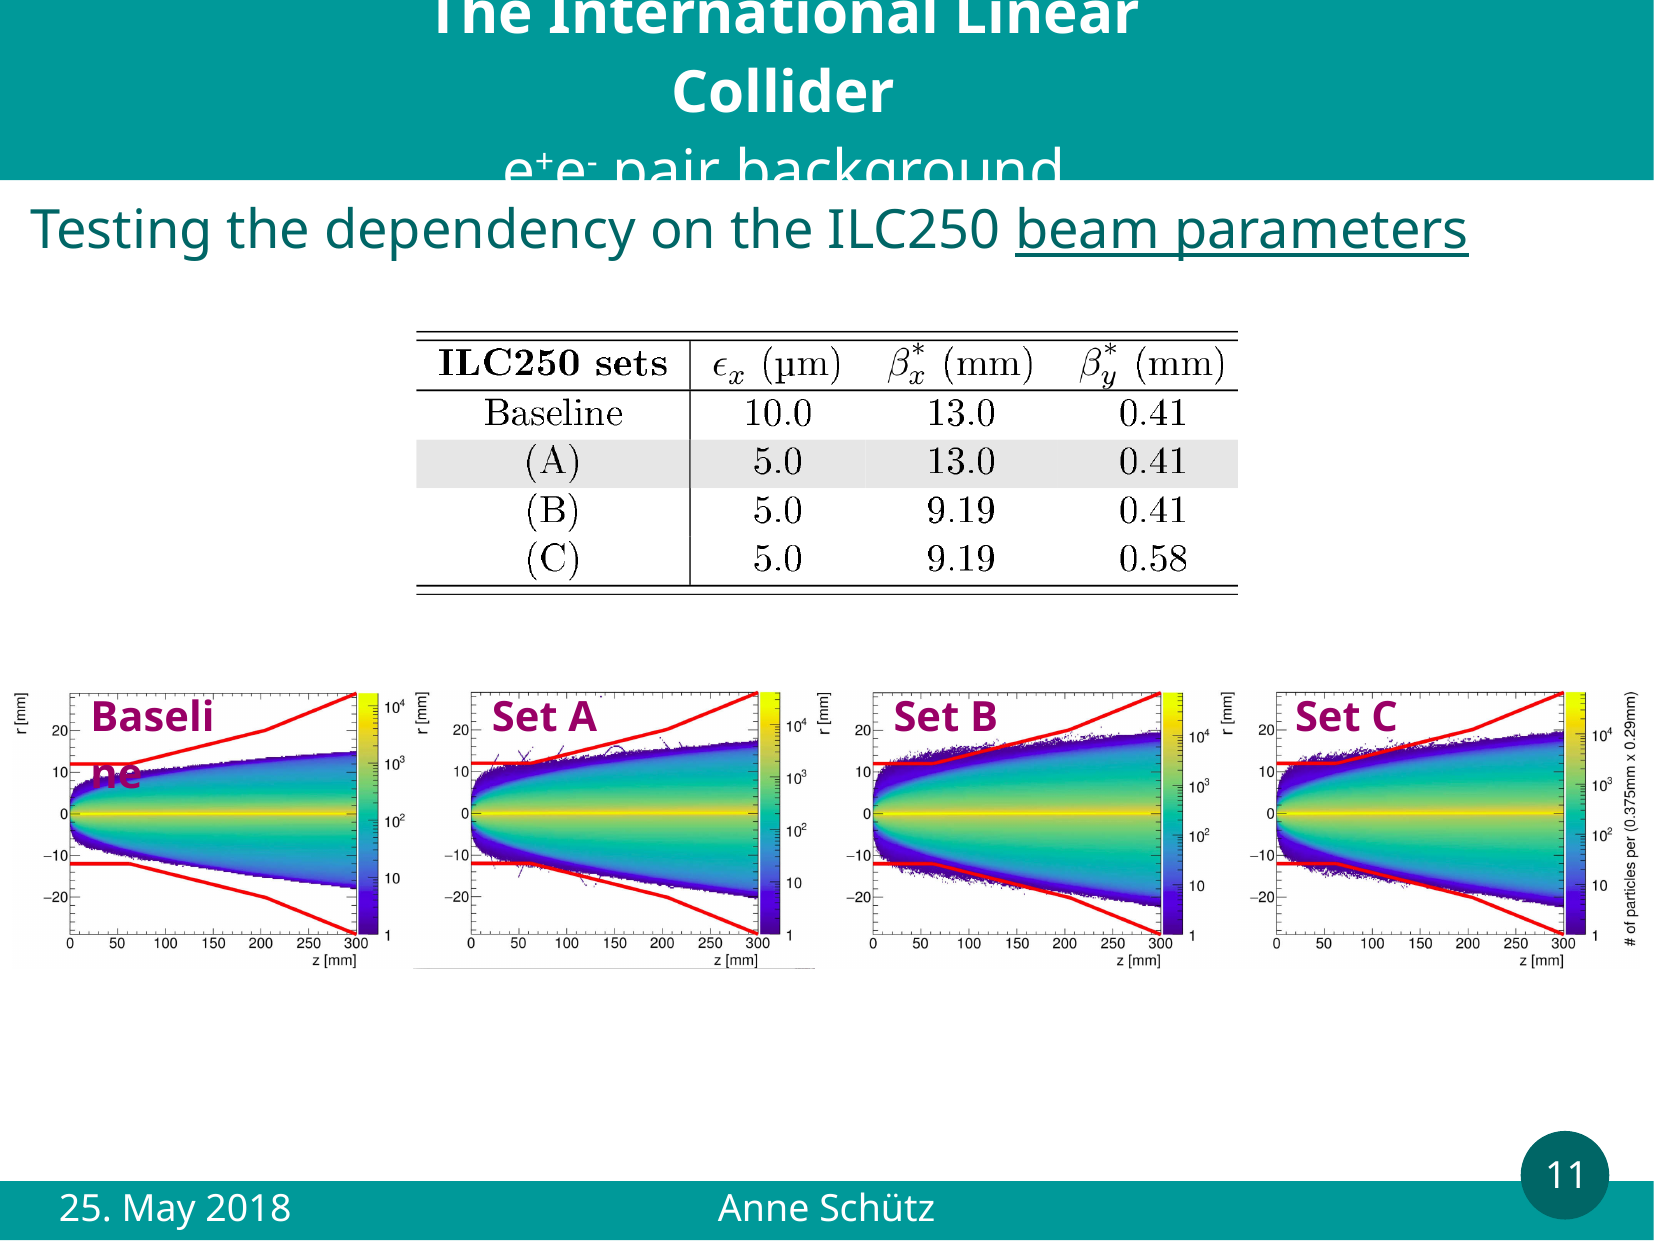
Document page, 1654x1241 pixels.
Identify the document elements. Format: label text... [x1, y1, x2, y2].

picture [415, 323, 1238, 598]
text_box Set B [878, 679, 1059, 755]
picture [12, 690, 1640, 969]
text_box Set A [477, 679, 658, 755]
text_box Set C [1280, 679, 1461, 755]
title The International Linear Collider e+e- pair background [426, 0, 1227, 181]
text_box Testing the dependency on the ILC250 beam parameters [30, 188, 1636, 267]
text_box Baseline [75, 679, 256, 755]
